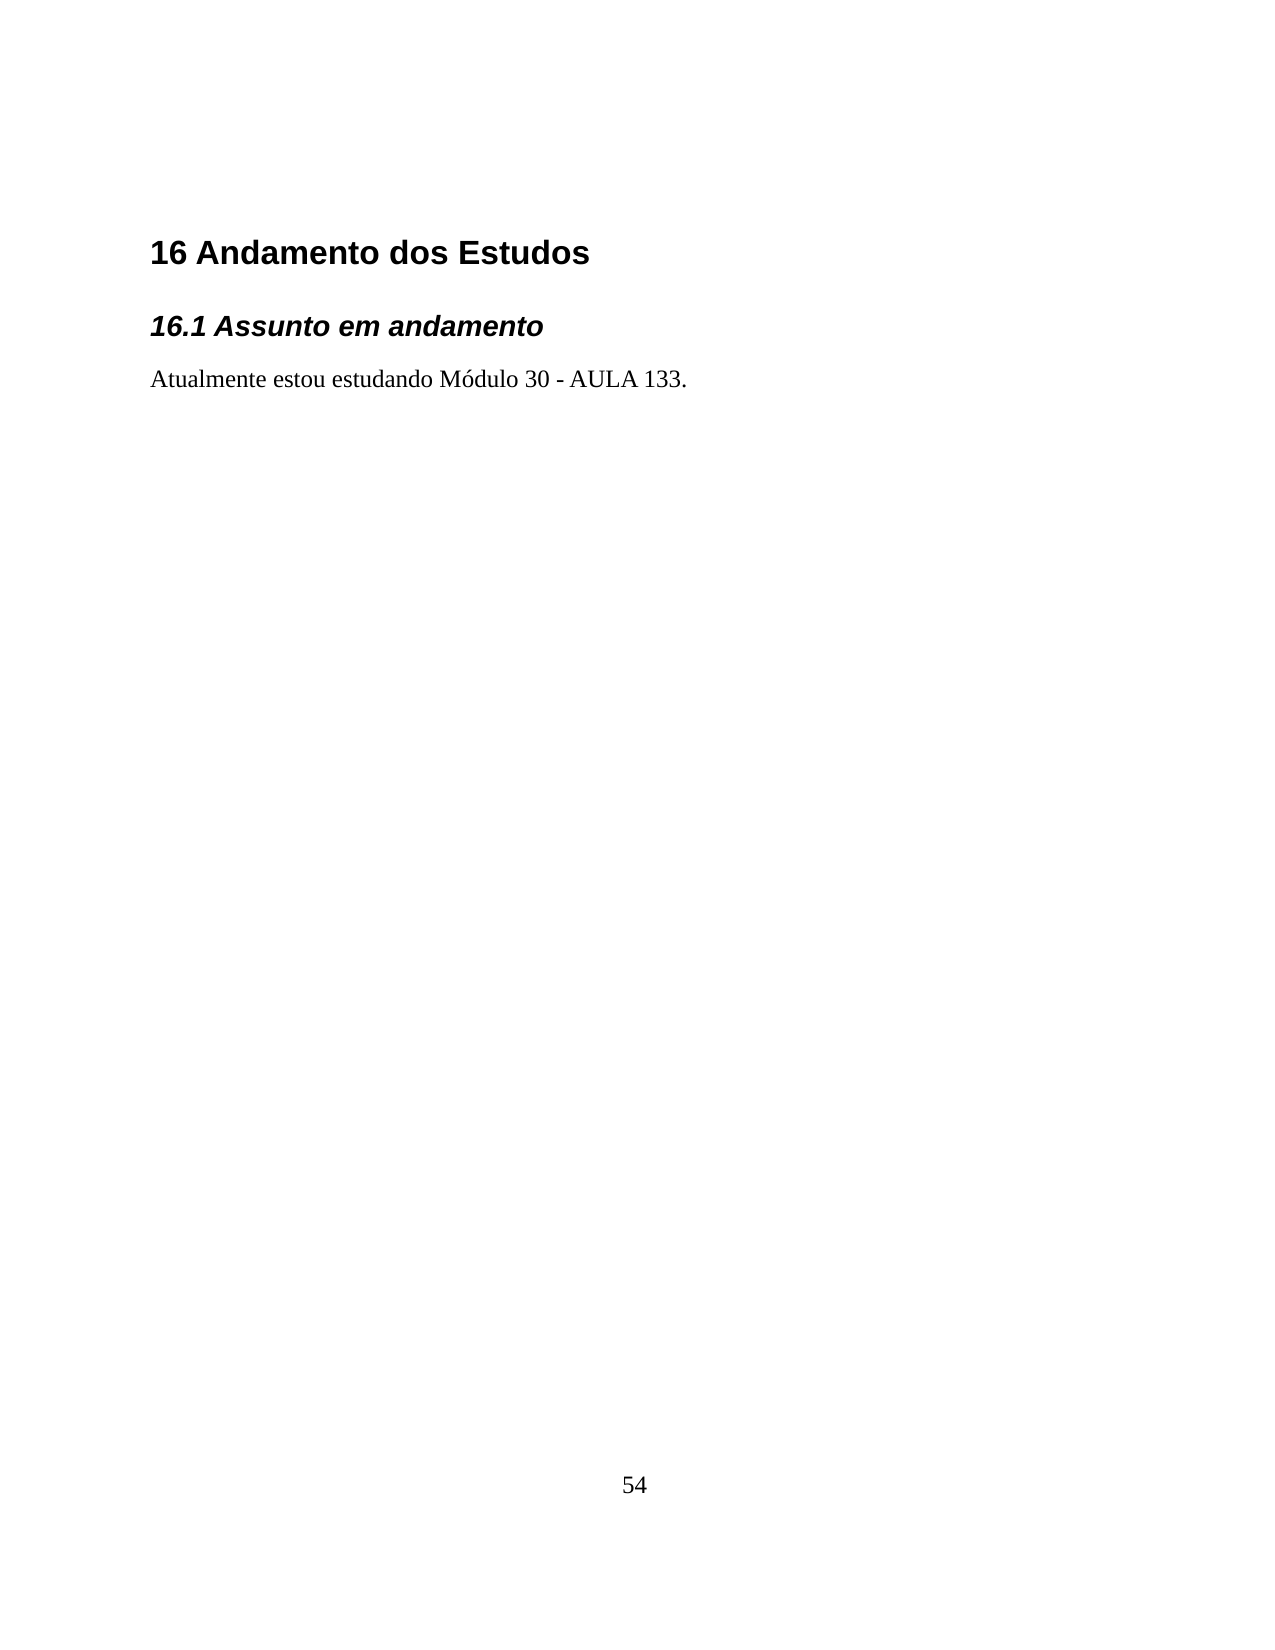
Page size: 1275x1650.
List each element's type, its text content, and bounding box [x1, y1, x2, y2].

list [225, 150, 1125, 179]
subtitle 16 Andamento dos Estudos [150, 232, 1125, 271]
subtitle 16.1 Assunto em andamento [150, 309, 1125, 342]
text Atualmente estou estudando Módulo 30 - AULA 133. [150, 364, 1125, 421]
